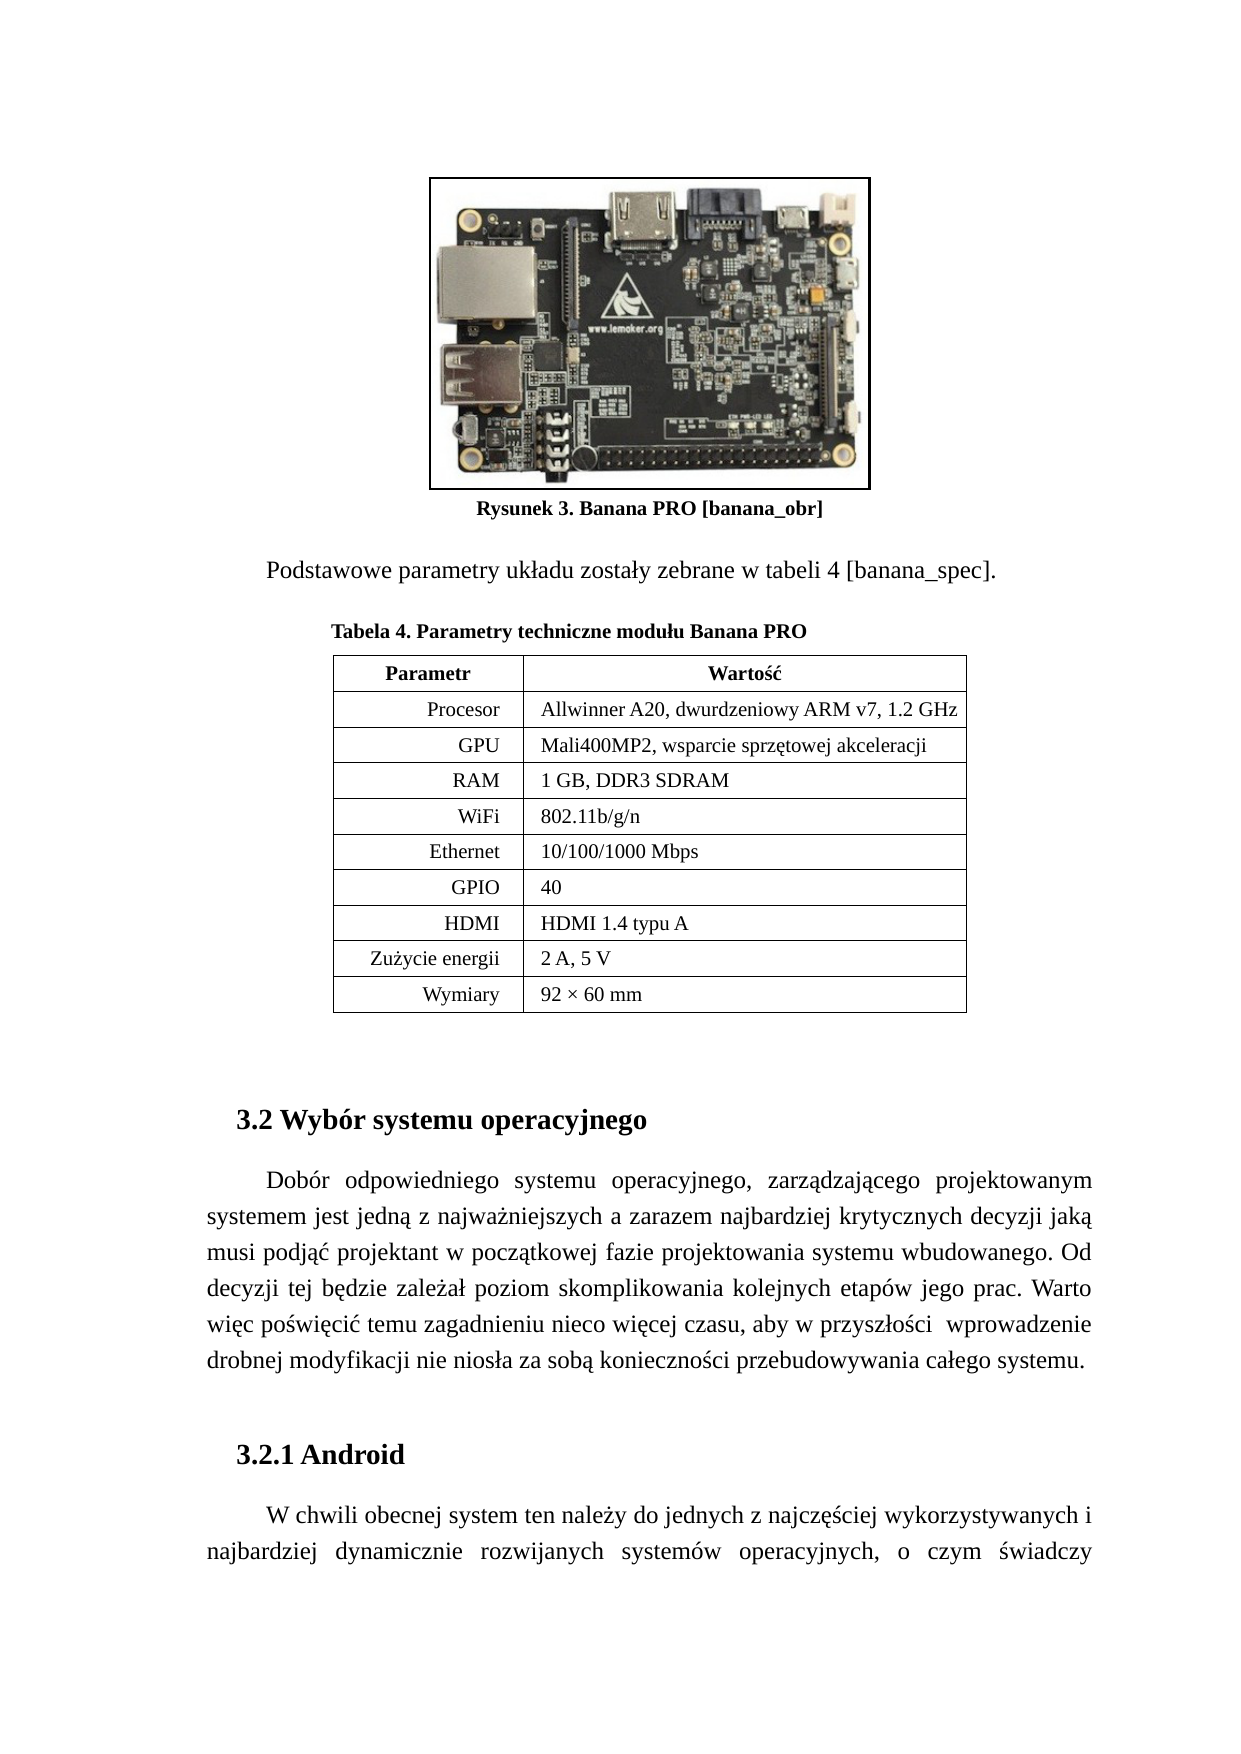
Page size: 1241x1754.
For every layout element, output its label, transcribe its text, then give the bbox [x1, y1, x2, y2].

table_cell Zużycie energii [334, 941, 523, 976]
table_cell GPU [334, 728, 523, 762]
table_cell 40 [524, 870, 966, 905]
text Dobór odpowiedniego systemu operacyjnego, zarządzającego projektowanym systemem jest jedną z najważniejszych a zarazem najbardziej krytycznych decyzji jaką musi podjąć projektant w początkowej fazie projektowania systemu wbudowanego. Od decyzji tej będzie zależał poziom skomplikowania kolejnych etapów jego prac. Warto więc poświęcić temu zagadnieniu nieco więcej czasu, aby w przyszłości wprowadzenie drobnej modyfikacji nie niosła za sobą konieczności przebudowywania całego systemu. [207, 1165, 1093, 1374]
table_cell HDMI 1.4 typu A [524, 906, 966, 940]
table_cell RAM [334, 763, 523, 798]
text W chwili obecnej system ten należy do jednych z najczęściej wykorzystywanych i najbardziej dynamicznie rozwijanych systemów operacyjnych, o czym świadczy [207, 1500, 1093, 1565]
table_cell Allwinner A20, dwurdzeniowy ARM v7, 1.2 GHz [524, 692, 966, 727]
table_cell Procesor [334, 692, 523, 727]
subtitle 3.2 Wybór systemu operacyjnego [207, 1102, 1093, 1136]
text Rysunek 3. Banana PRO [banana_obr] [207, 148, 1093, 520]
table_header Parametr [334, 656, 523, 691]
table_cell Mali400MP2, wsparcie sprzętowej akceleracji [524, 728, 966, 762]
table_cell HDMI [334, 906, 523, 940]
table_cell 92 × 60 mm [524, 977, 966, 1012]
text Tabela 4. Parametry techniczne modułu Banana PRO [331, 619, 1093, 643]
table_cell Ethernet [334, 835, 523, 869]
table_cell 10/100/1000 Mbps [524, 835, 966, 869]
picture [431, 179, 868, 488]
table_cell WiFi [334, 799, 523, 833]
table_cell 802.11b/g/n [524, 799, 966, 833]
text Podstawowe parametry układu zostały zebrane w tabeli 4 [banana_spec]. [207, 556, 1093, 584]
table_cell Wymiary [334, 977, 523, 1012]
subtitle 3.2.1 Android [207, 1437, 1093, 1471]
table_cell GPIO [334, 870, 523, 905]
table_cell 2 A, 5 V [524, 941, 966, 976]
table_header Wartość [524, 656, 966, 691]
table_cell 1 GB, DDR3 SDRAM [524, 763, 966, 798]
